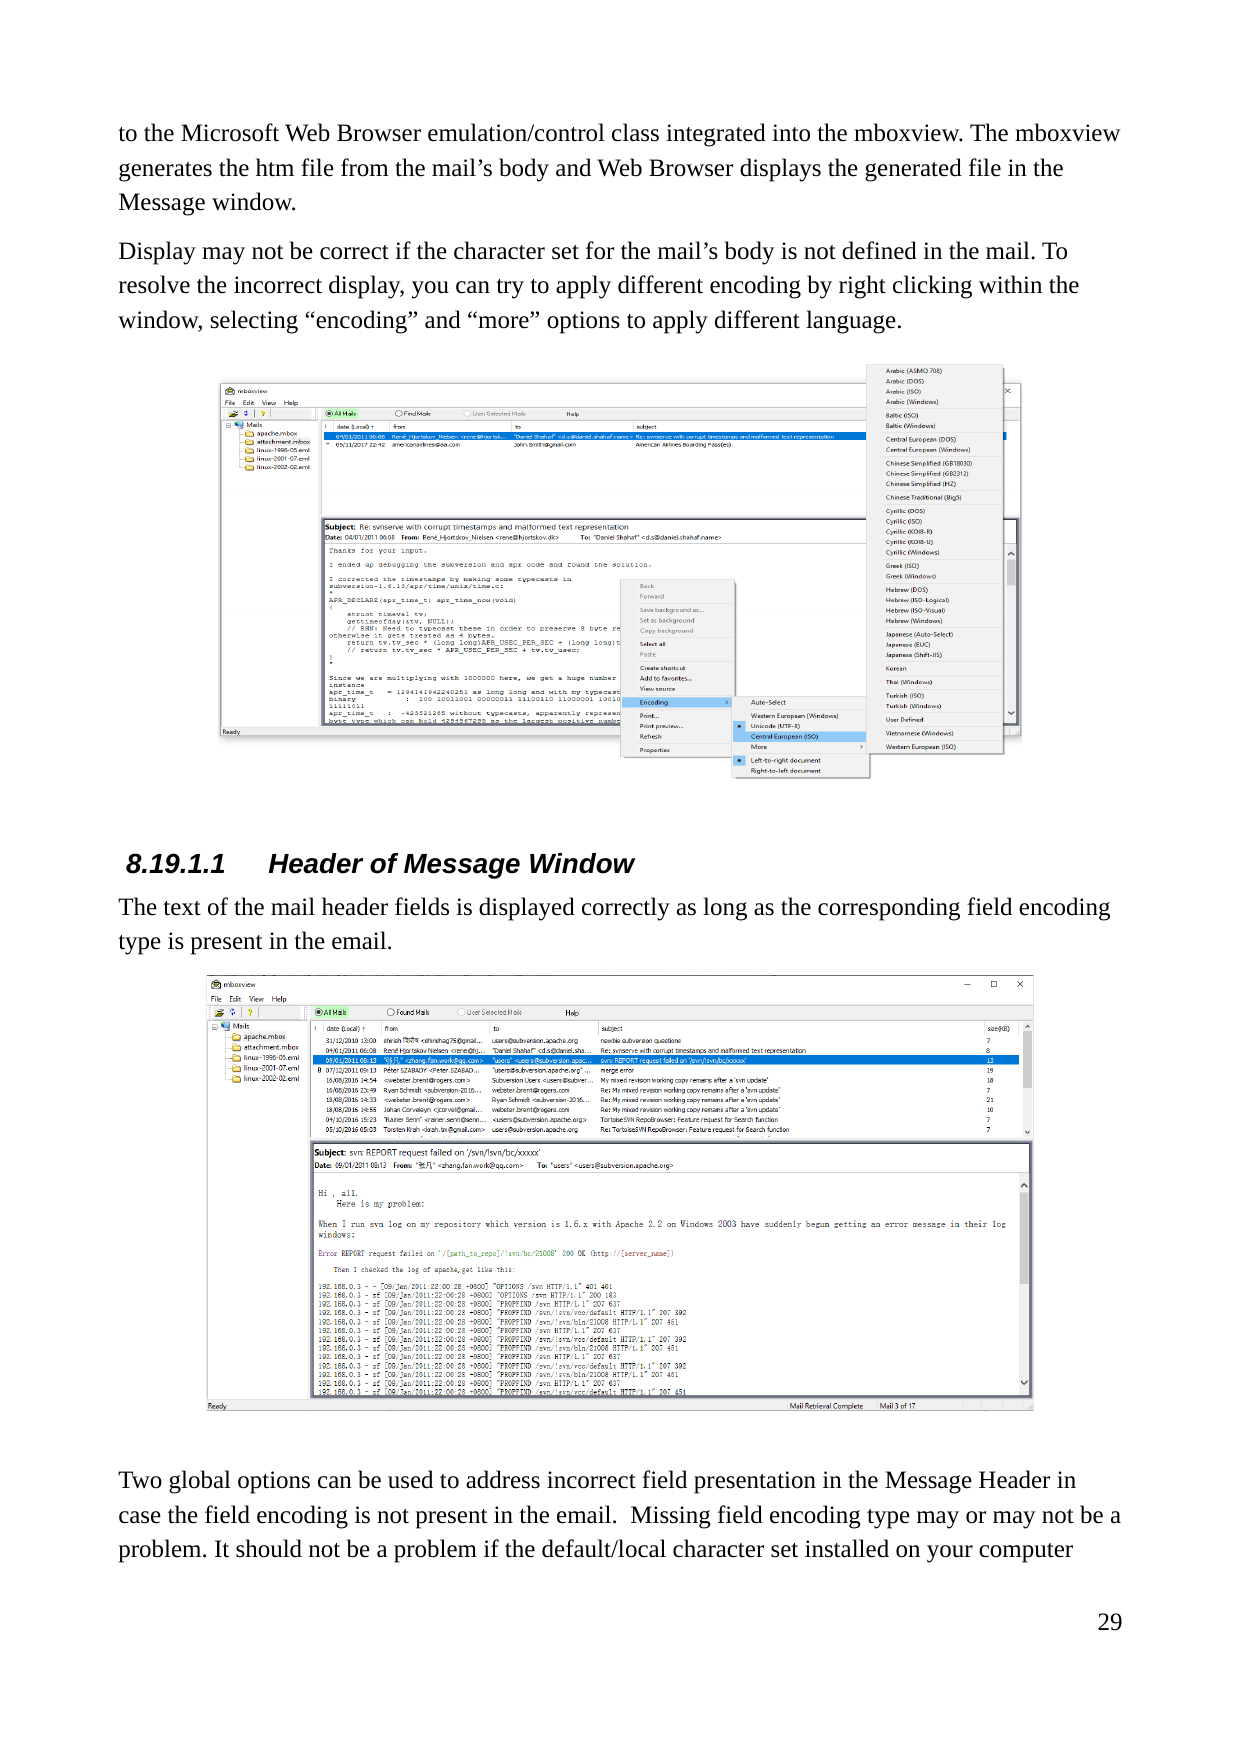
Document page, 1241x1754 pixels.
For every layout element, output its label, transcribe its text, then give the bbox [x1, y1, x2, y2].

picture [206, 975, 1034, 1411]
subtitle Header of Message Window [118, 847, 1122, 879]
text to the Microsoft Web Browser emulation/control class integrated into the mboxview. The mboxview generates the htm file from the mail’s body and Web Browser displays the generated file in the Message window. [118, 118, 1122, 216]
text Display may not be correct if the character set for the mail’s body is not defined in the mail. To resolve the incorrect display, you can try to apply different encoding by right clicking within the window, selecting “encoding” and “more” options to apply different language. [118, 236, 1122, 334]
text The text of the mail header fields is displayed correctly as long as the corresponding field encoding type is present in the email. [118, 892, 1122, 955]
picture [218, 354, 1023, 780]
text Two global options can be used to address incorrect field presentation in the Message Header in case the field encoding is not present in the email. Missing field encoding type may or may not be a problem. It should not be a problem if the default/local character set installed on your computer [118, 1466, 1122, 1563]
